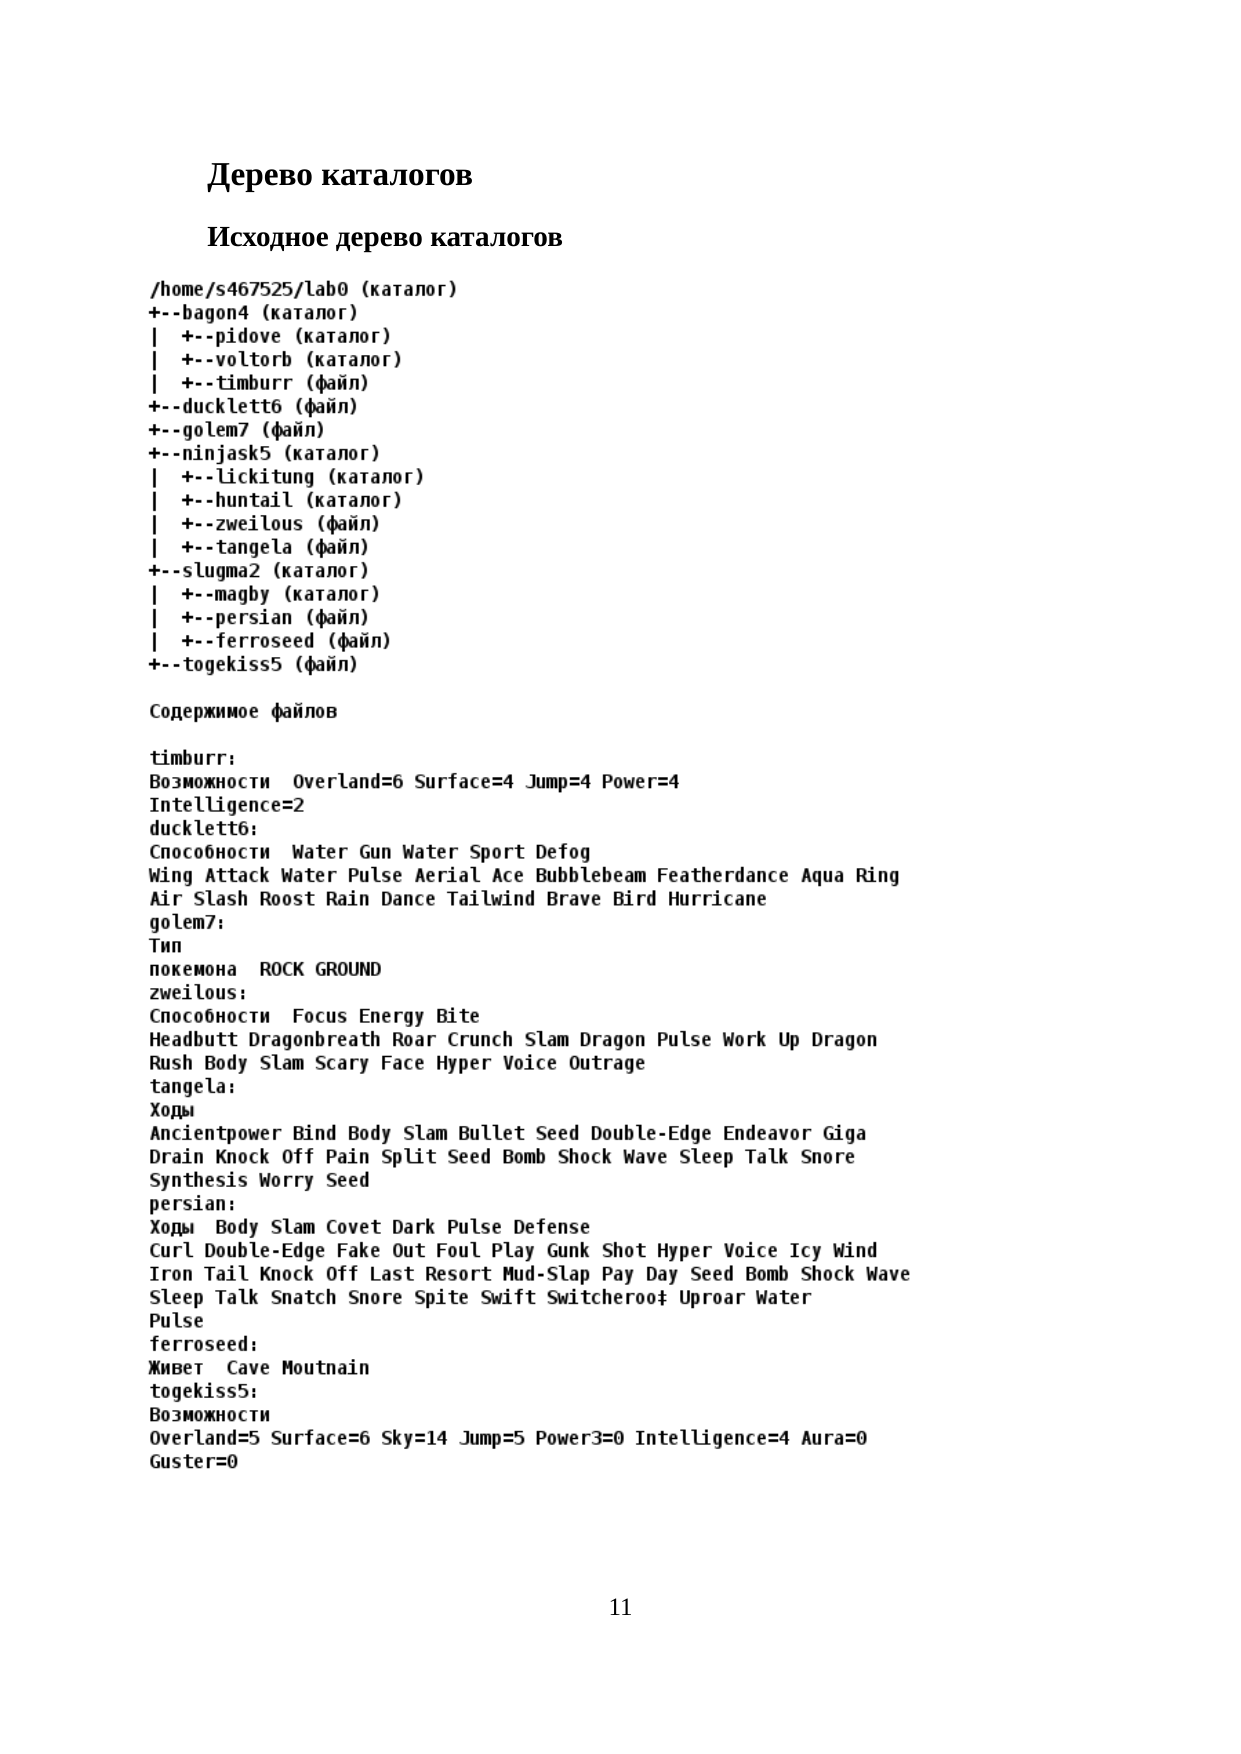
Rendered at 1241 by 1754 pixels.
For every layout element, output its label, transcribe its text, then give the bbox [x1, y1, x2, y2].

subtitle Исходное дерево каталогов [133, 219, 1107, 253]
picture [145, 274, 915, 1478]
subtitle Дерево каталогов [133, 154, 1107, 192]
